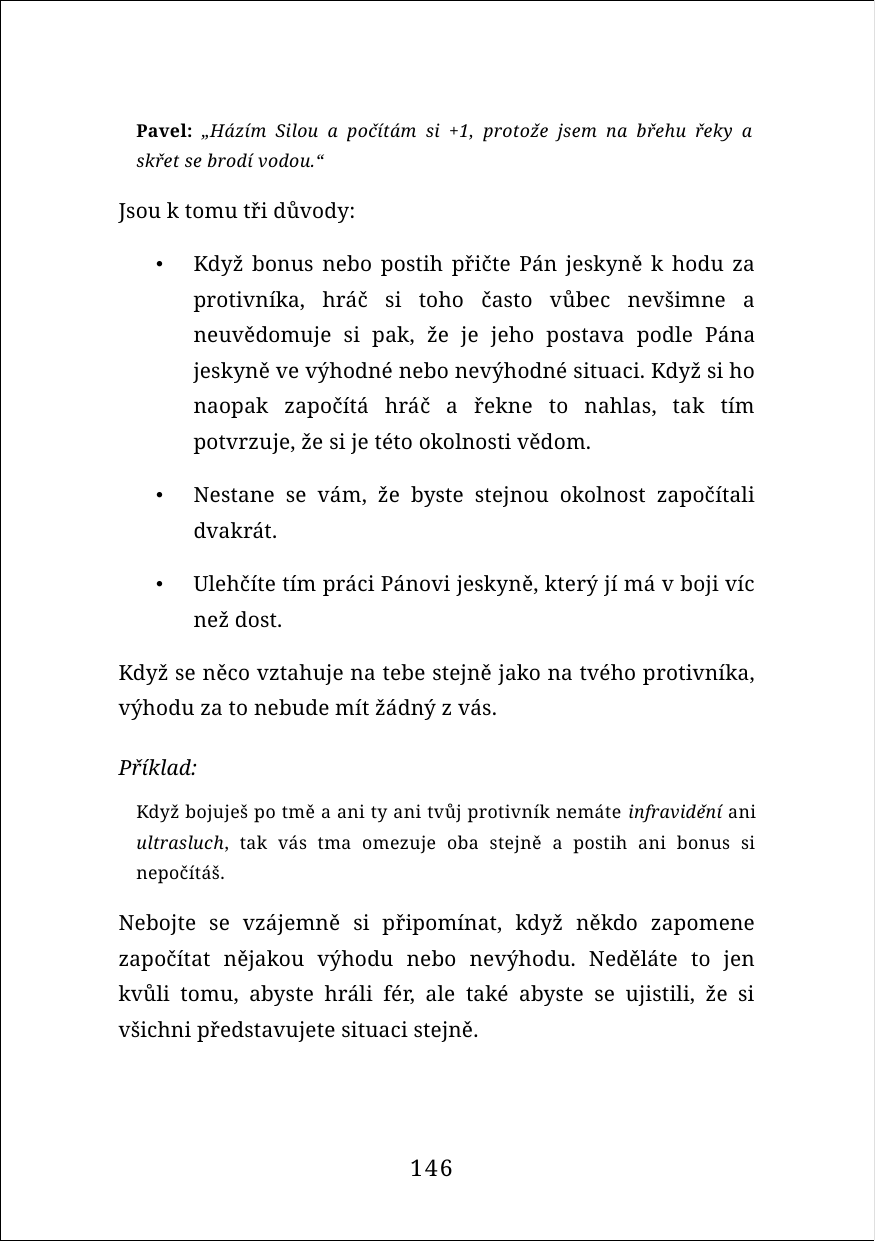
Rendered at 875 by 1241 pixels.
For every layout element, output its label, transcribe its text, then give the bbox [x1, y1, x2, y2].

list Když bonus nebo postih přičte Pán jeskyně k hodu za protivníka, hráč si toho často vůbec nevšimne a neuvědomuje si pak, že je jeho postava podle Pána jeskyně ve výhodné nebo nevýhodné situaci. Když si ho naopak započítá hráč a řekne to nahlas, tak tím potvrzuje, že si je této okolnosti vědom. [156, 249, 756, 456]
list Nestane se vám, že byste stejnou okolnost započítali dvakrát. [156, 480, 756, 544]
text Jsou k tomu tři důvody: [118, 196, 756, 225]
text Když se něco vztahuje na tebe stejně jako na tvého protivníka, výhodu za to nebude mít žádný z vás. [118, 658, 756, 722]
text Příklad: [118, 753, 756, 781]
text Když bojuješ po tmě a ani ty ani tvůj protivník nemáte infravidění ani ultrasluch, tak vás tma omezuje oba stejně a postih ani bonus si nepočítáš. [136, 800, 756, 884]
text Pavel: „Házím Silou a počítám si +1, protože jsem na břehu řeky a skřet se brodí vodou.“ [136, 118, 756, 173]
text Nebojte se vzájemně si připomínat, když někdo zapomene započítat nějakou výhodu nebo nevýhodu. Neděláte to jen kvůli tomu, abyste hráli fér, ale také abyste se ujistili, že si všichni představujete situaci stejně. [118, 908, 756, 1043]
list Ulehčíte tím práci Pánovi jeskyně, který jí má v boji víc než dost. [156, 569, 756, 633]
